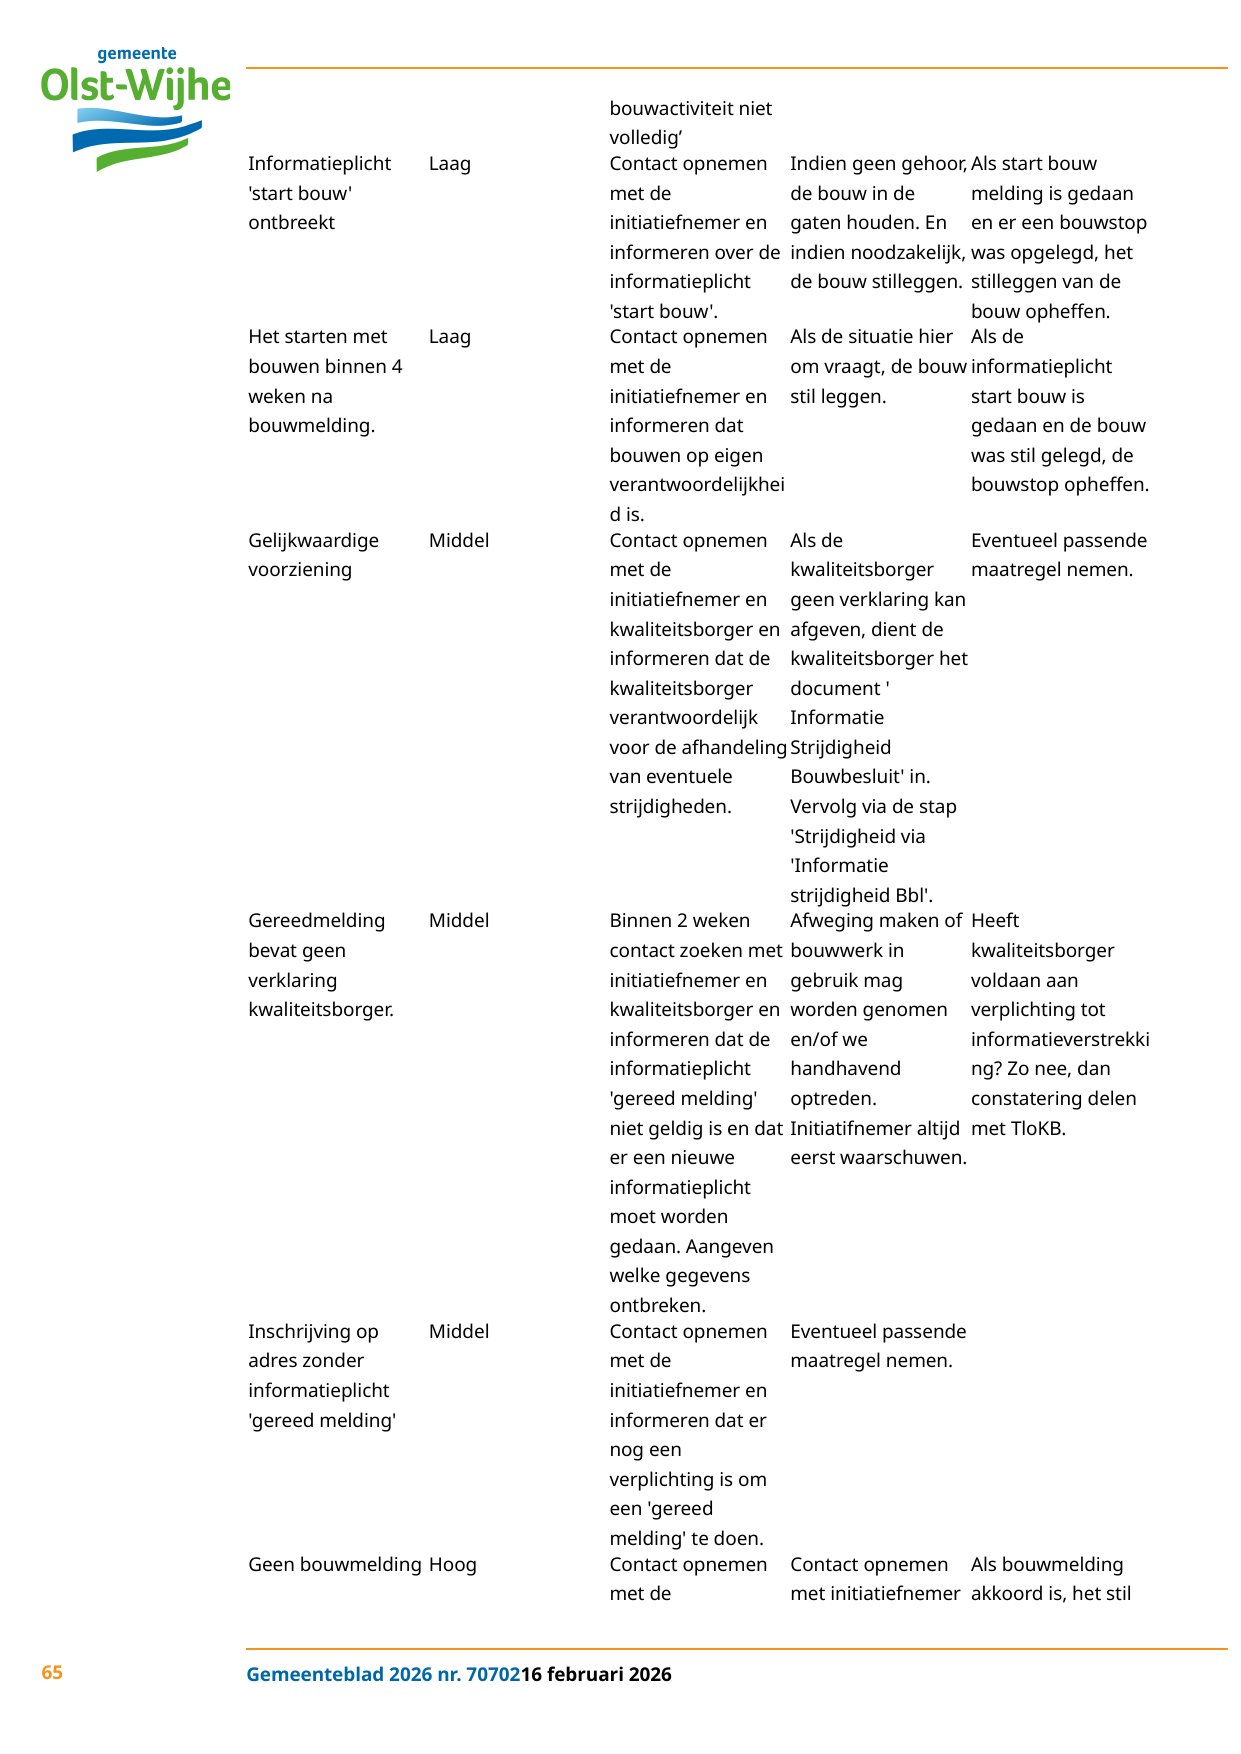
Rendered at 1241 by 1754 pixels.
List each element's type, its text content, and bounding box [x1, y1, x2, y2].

table_cell [790, 95, 971, 150]
table_cell Informatieplicht 'start bouw' ontbreekt [248, 150, 429, 324]
table_cell Als start bouw melding is gedaan en er een bouwstop was opgelegd, het stilleggen van de bouw opheffen. [971, 150, 1152, 324]
table_cell Middel [429, 908, 609, 1318]
table_cell Binnen 2 weken contact zoeken met initiatiefnemer en kwaliteitsborger en informeren dat de informatieplicht 'gereed melding' niet geldig is en dat er een nieuwe informatieplicht moet worden gedaan. Aangeven welke gegevens ontbreken. [609, 908, 790, 1318]
table_cell Hoog [429, 1551, 609, 1606]
table_cell [429, 95, 609, 150]
table_cell Laag [429, 150, 609, 324]
table_cell Contact opnemen met de initiatiefnemer en informeren dat bouwen op eigen verantwoordelijkheid is. [609, 324, 790, 527]
table_cell Contact opnemen met de initiatiefnemer en informeren dat er nog een verplichting is om een 'gereed melding' te doen. [609, 1318, 790, 1551]
table_cell [971, 95, 1152, 150]
table_cell Afweging maken of bouwwerk in gebruik mag worden genomen en/of we handhavend optreden. Initiatifnemer altijd eerst waarschuwen. [790, 908, 971, 1318]
table_cell Als de kwaliteitsborger geen verklaring kan afgeven, dient de kwaliteitsborger het document ' Informatie Strijdigheid Bouwbesluit' in. Vervolg via de stap 'Strijdigheid via 'Informatie strijdigheid Bbl'. [790, 527, 971, 908]
table_cell Contact opnemen met de initiatiefnemer en informeren over de informatieplicht 'start bouw'. [609, 150, 790, 324]
table_cell Eventueel passende maatregel nemen. [790, 1318, 971, 1551]
table_cell Indien geen gehoor, de bouw in de gaten houden. En indien noodzakelijk, de bouw stilleggen. [790, 150, 971, 324]
table_cell Contact opnemen met initiatiefnemer [790, 1551, 971, 1606]
table_cell Eventueel passende maatregel nemen. [971, 527, 1152, 908]
table_cell Gelijkwaardige voorziening [248, 527, 429, 908]
table_cell Middel [429, 1318, 609, 1551]
table_cell Gereedmelding bevat geen verklaring kwaliteitsborger. [248, 908, 429, 1318]
table_cell Het starten met bouwen binnen 4 weken na bouwmelding. [248, 324, 429, 527]
table_cell Contact opnemen met de [609, 1551, 790, 1606]
table_cell Contact opnemen met de initiatiefnemer en kwaliteitsborger en informeren dat de kwaliteitsborger verantwoordelijk voor de afhandeling van eventuele strijdigheden. [609, 527, 790, 908]
table_cell Als de situatie hier om vraagt, de bouw stil leggen. [790, 324, 971, 527]
table_cell Als bouwmelding akkoord is, het stil [971, 1551, 1152, 1606]
table_cell bouwactiviteit niet volledig’ [609, 95, 790, 150]
table_cell Heeft kwaliteitsborger voldaan aan verplichting tot informatieverstrekking? Zo nee, dan constatering delen met TloKB. [971, 908, 1152, 1318]
table_cell Geen bouwmelding [248, 1551, 429, 1606]
table_cell Middel [429, 527, 609, 908]
table_cell Laag [429, 324, 609, 527]
table_cell Inschrijving op adres zonder informatieplicht 'gereed melding' [248, 1318, 429, 1551]
picture [41, 47, 231, 172]
table_cell Als de informatieplicht start bouw is gedaan en de bouw was stil gelegd, de bouwstop opheffen. [971, 324, 1152, 527]
table_cell [971, 1318, 1152, 1551]
table_cell [248, 95, 429, 150]
